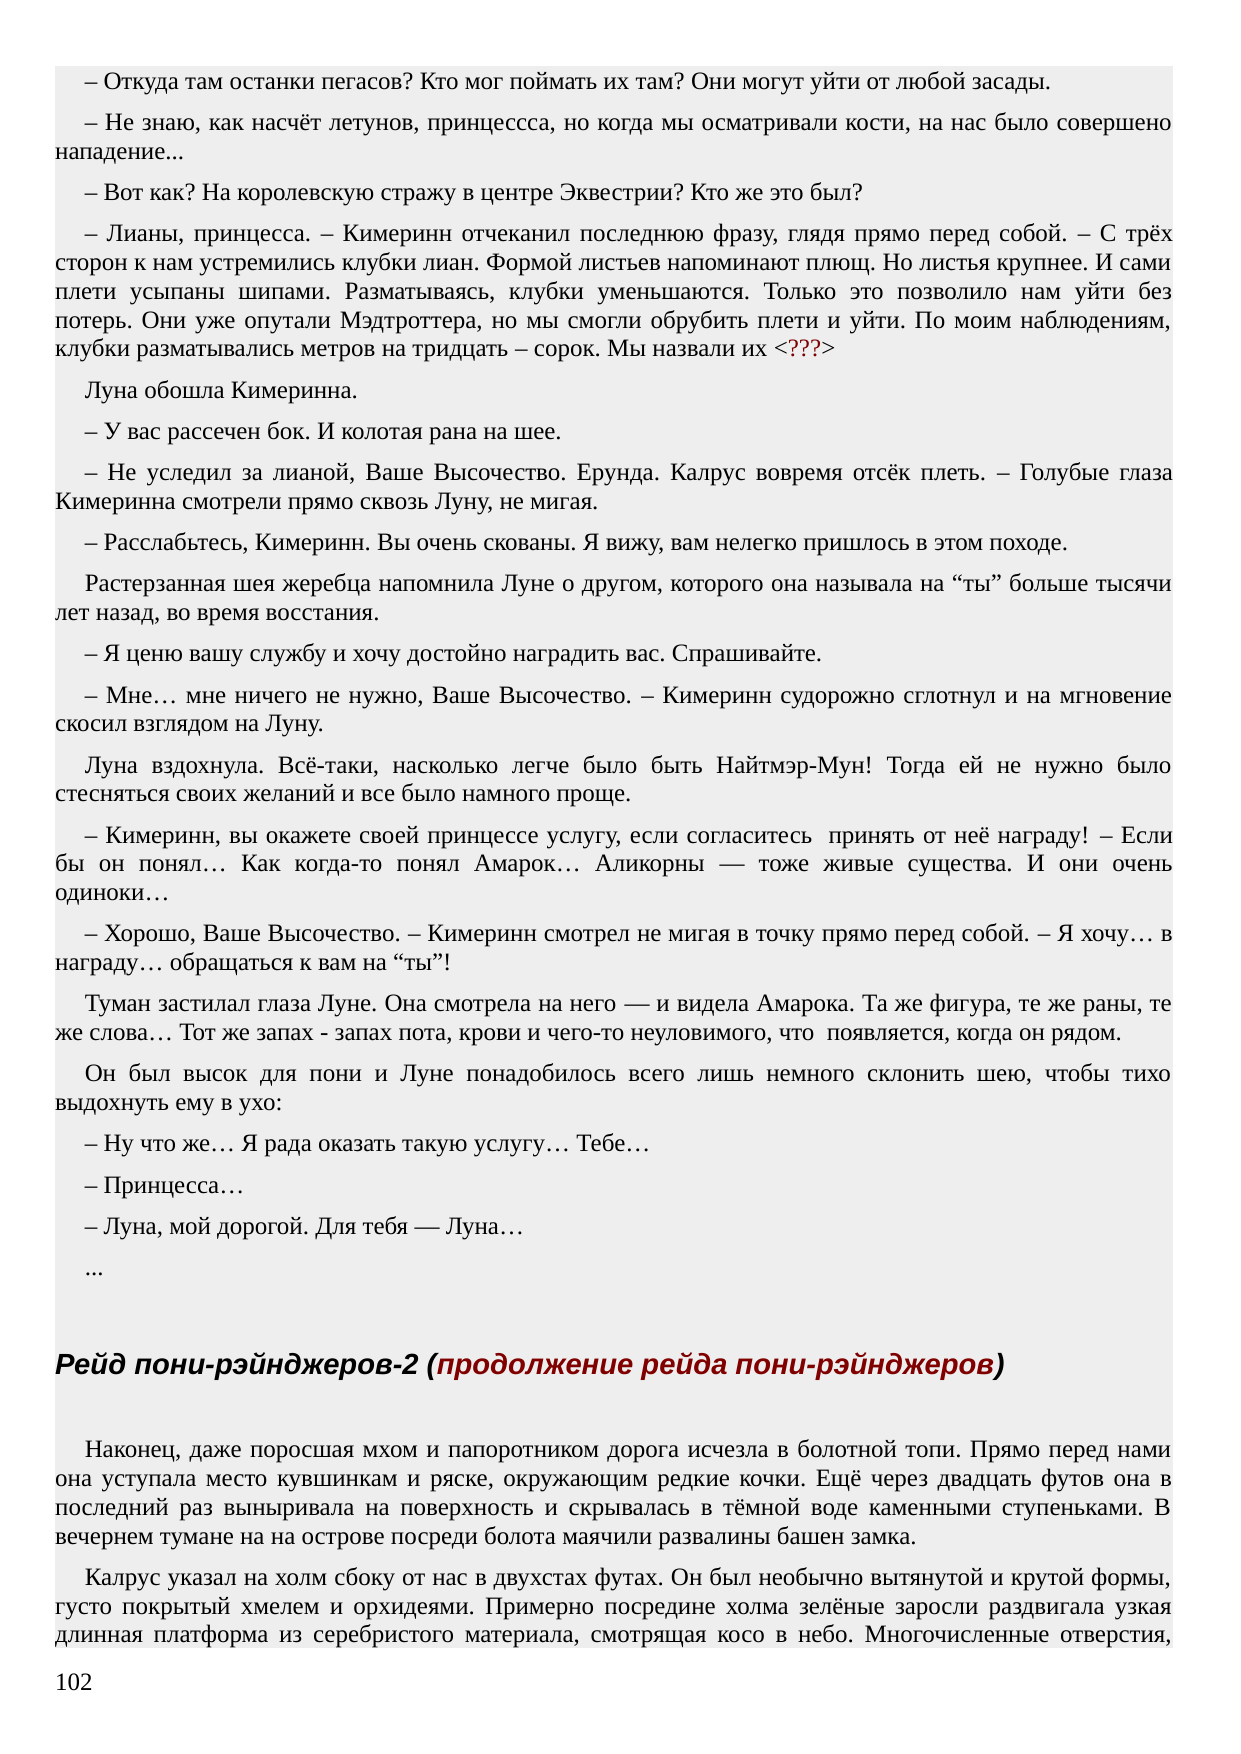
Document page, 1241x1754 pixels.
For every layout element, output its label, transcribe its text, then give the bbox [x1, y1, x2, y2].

text – Расслабьтесь, Кимеринн. Вы очень скованы. Я вижу, вам нелегко пришлось в этом походе. [55, 527, 1173, 556]
text – Откуда там останки пегасов? Кто мог поймать их там? Они могут уйти от любой засады. [55, 66, 1173, 95]
text Луна обошла Кимеринна. [55, 375, 1173, 403]
text – Ну что же… Я рада оказать такую услугу… Тебе… [55, 1128, 1173, 1157]
text Он был высок для пони и Луне понадобилось всего лишь немного склонить шею, чтобы тихо выдохнуть ему в ухо: [55, 1058, 1173, 1116]
text Растерзанная шея жеребца напомнила Луне о другом, которого она называла на “ты” больше тысячи лет назад, во время восстания. [55, 568, 1173, 626]
text – Кимеринн, вы окажете своей принцессе услугу, если согласитесь принять от неё награду! – Если бы он понял… Как когда-то понял Амарок… Аликорны — тоже живые существа. И они очень одиноки… [55, 820, 1173, 906]
text – Луна, мой дорогой. Для тебя — Луна… [55, 1211, 1173, 1240]
text – Я ценю вашу службу и хочу достойно наградить вас. Спрашивайте. [55, 638, 1173, 667]
text Луна вздохнула. Всё-таки, насколько легче было быть Найтмэр-Мун! Тогда ей не нужно было стесняться своих желаний и все было намного проще. [55, 750, 1173, 807]
text Туман застилал глаза Луне. Она смотрела на него — и видела Амарока. Та же фигура, те же раны, те же слова… Тот же запах - запах пота, крови и чего-то неуловимого, что появляется, когда он рядом. [55, 988, 1173, 1046]
text – У вас рассечен бок. И колотая рана на шее. [55, 416, 1173, 445]
text – Лианы, принцесса. – Кимеринн отчеканил последнюю фразу, глядя прямо перед собой. – С трёх сторон к нам устремились клубки лиан. Формой листьев напоминают плющ. Но листья крупнее. И сами плети усыпаны шипами. Разматываясь, клубки уменьшаются. Только это позволило нам уйти без потерь. Они уже опутали Мэдтроттера, но мы смогли обрубить плети и уйти. По моим наблюдениям, клубки разматывались метров на тридцать – сорок. Мы назвали их <???> [55, 218, 1173, 362]
text – Принцесса… [55, 1170, 1173, 1198]
text – Вот как? На королевскую стражу в центре Эквестрии? Кто же это был? [55, 177, 1173, 206]
text – Не знаю, как насчёт летунов, принцессса, но когда мы осматривали кости, на нас было совершено нападение... [55, 107, 1173, 165]
subtitle Рейд пони-рэйнджеров-2 (продолжение рейда пони-рэйнджеров) [55, 1347, 1173, 1381]
text Наконец, даже поросшая мхом и папоротником дорога исчезла в болотной топи. Прямо перед нами она уступала место кувшинкам и ряске, окружающим редкие кочки. Ещё через двадцать футов она в последний раз выныривала на поверхность и скрывалась в тёмной воде каменными ступеньками. В вечернем тумане на на острове посреди болота маячили развалины башен замка. [55, 1434, 1173, 1549]
text – Мне… мне ничего не нужно, Ваше Высочество. – Кимеринн судорожно сглотнул и на мгновение скосил взглядом на Луну. [55, 680, 1173, 737]
text ... [55, 1252, 1173, 1281]
text Калрус указал на холм сбоку от нас в двухстах футах. Он был необычно вытянутой и крутой формы, густо покрытый хмелем и орхидеями. Примерно посредине холма зелёные заросли раздвигала узкая длинная платформа из серебристого материала, смотрящая косо в небо. Многочисленные отверстия, [55, 1562, 1173, 1648]
text – Не уследил за лианой, Ваше Высочество. Ерунда. Калрус вовремя отсёк плеть. – Голубые глаза Кимеринна смотрели прямо сквозь Луну, не мигая. [55, 457, 1173, 515]
text – Хорошо, Ваше Высочество. – Кимеринн смотрел не мигая в точку прямо перед собой. – Я хочу… в награду… обращаться к вам на “ты”! [55, 918, 1173, 976]
